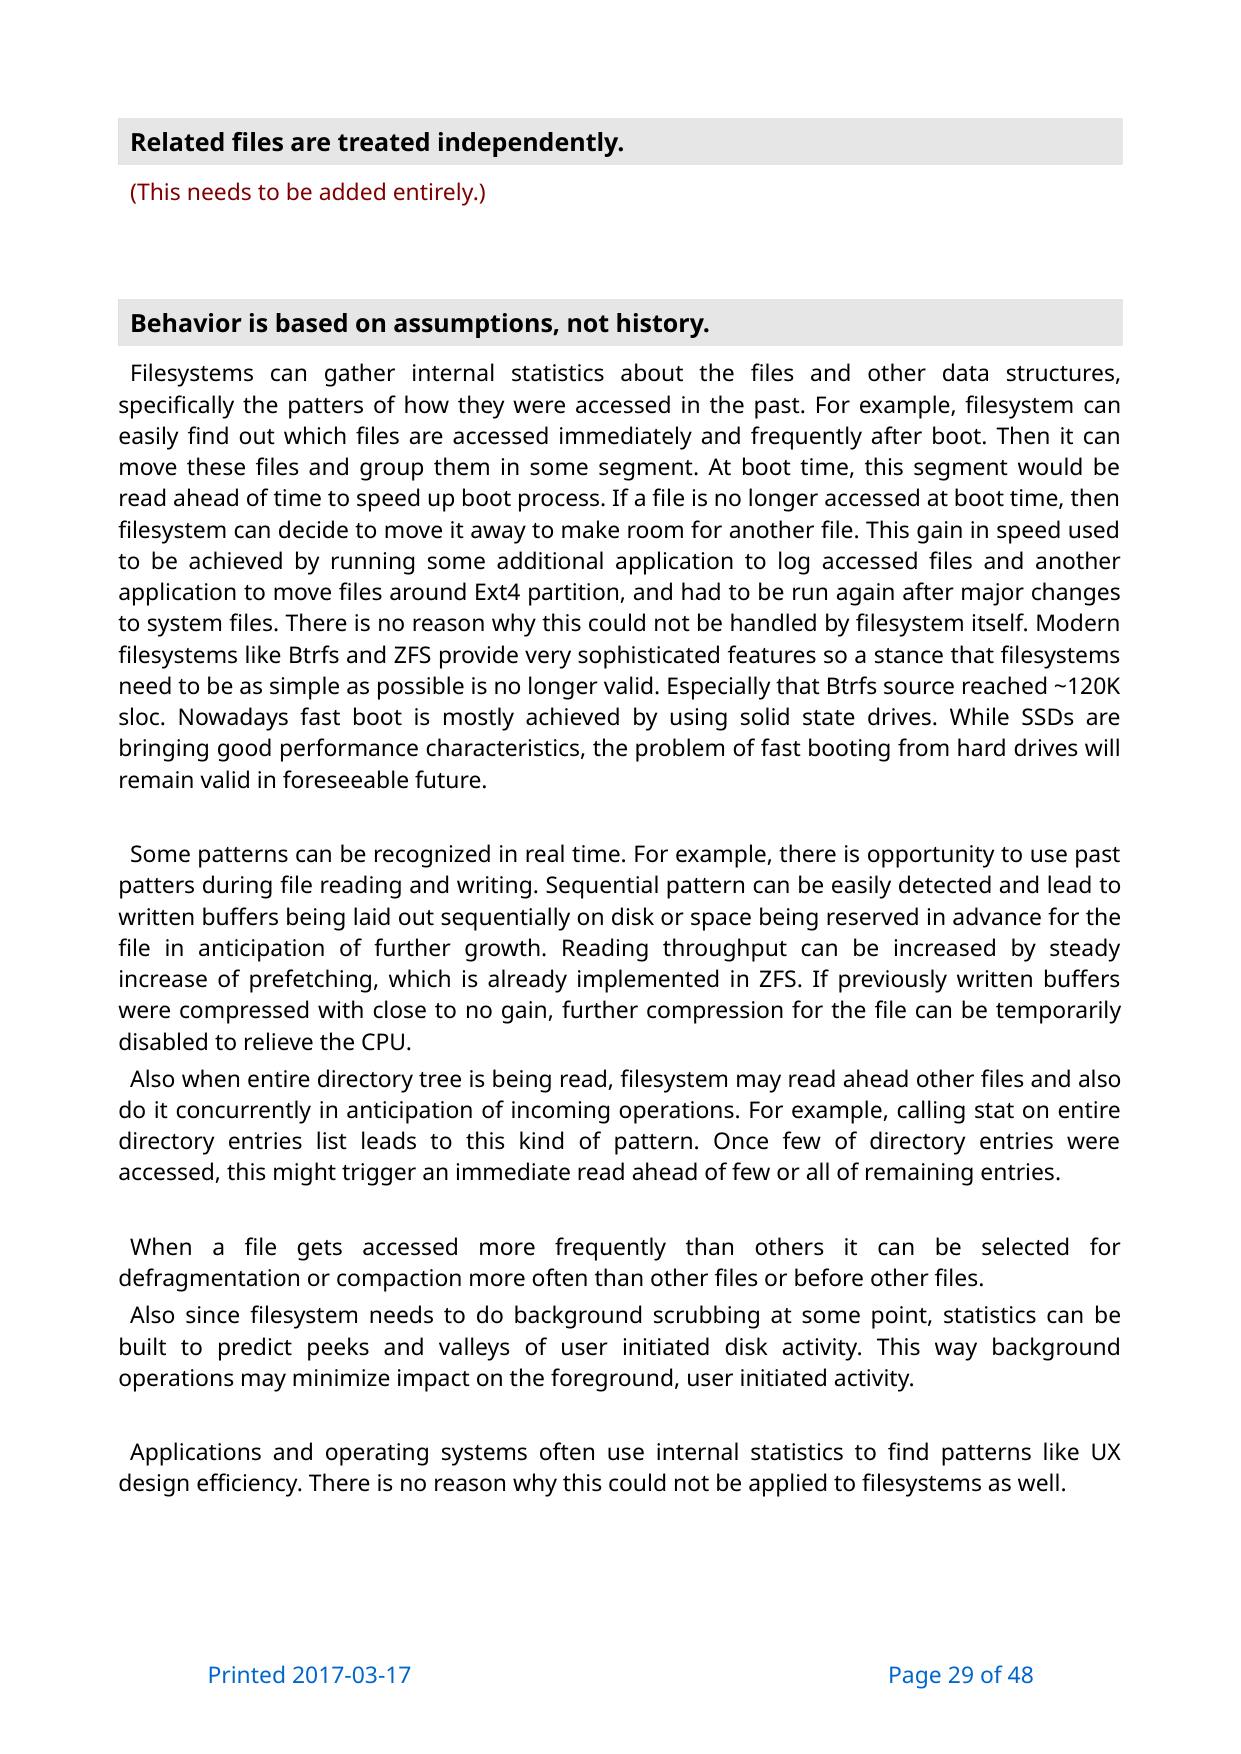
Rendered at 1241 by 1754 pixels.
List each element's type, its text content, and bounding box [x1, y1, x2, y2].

text Applications and operating systems often use internal statistics to find patterns like UX design efficiency. There is no reason why this could not be applied to filesystems as well. [118, 1436, 1122, 1498]
text Also since filesystem needs to do background scrubbing at some point, statistics can be built to predict peeks and valleys of user initiated disk activity. This way background operations may minimize impact on the foreground, user initiated activity. [118, 1299, 1122, 1393]
text Filesystems can gather internal statistics about the files and other data structures, specifically the patters of how they were accessed in the past. For example, filesystem can easily find out which files are accessed immediately and frequently after boot. Then it can move these files and group them in some segment. At boot time, this segment would be read ahead of time to speed up boot process. If a file is no longer accessed at boot time, then filesystem can decide to move it away to make room for another file. This gain in speed used to be achieved by running some additional application to log accessed files and another application to move files around Ext4 partition, and had to be run again after major changes to system files. There is no reason why this could not be handled by filesystem itself. Modern filesystems like Btrfs and ZFS provide very sophisticated features so a stance that filesystems need to be as simple as possible is no longer valid. Especially that Btrfs source reached ~120K sloc. Nowadays fast boot is mostly achieved by using solid state drives. While SSDs are bringing good performance characteristics, the problem of fast booting from hard drives will remain valid in foreseeable future. [118, 357, 1122, 795]
text (This needs to be added entirely.) [118, 176, 1122, 207]
subtitle Related files are treated independently. [119, 119, 1122, 164]
text When a file gets accessed more frequently than others it can be selected for defragmentation or compaction more often than other files or before other files. [118, 1231, 1122, 1293]
text Some patterns can be recognized in real time. For example, there is opportunity to use past patters during file reading and writing. Sequential pattern can be easily detected and lead to written buffers being laid out sequentially on disk or space being reserved in advance for the file in anticipation of further growth. Reading throughput can be increased by steady increase of prefetching, which is already implemented in ZFS. If previously written buffers were compressed with close to no gain, further compression for the file can be temporarily disabled to relieve the CPU. [118, 838, 1122, 1057]
subtitle Behavior is based on assumptions, not history. [119, 300, 1122, 345]
text Also when entire directory tree is being read, filesystem may read ahead other files and also do it concurrently in anticipation of incoming operations. For example, calling stat on entire directory entries list leads to this kind of pattern. Once few of directory entries were accessed, this might trigger an immediate read ahead of few or all of remaining entries. [118, 1063, 1122, 1188]
